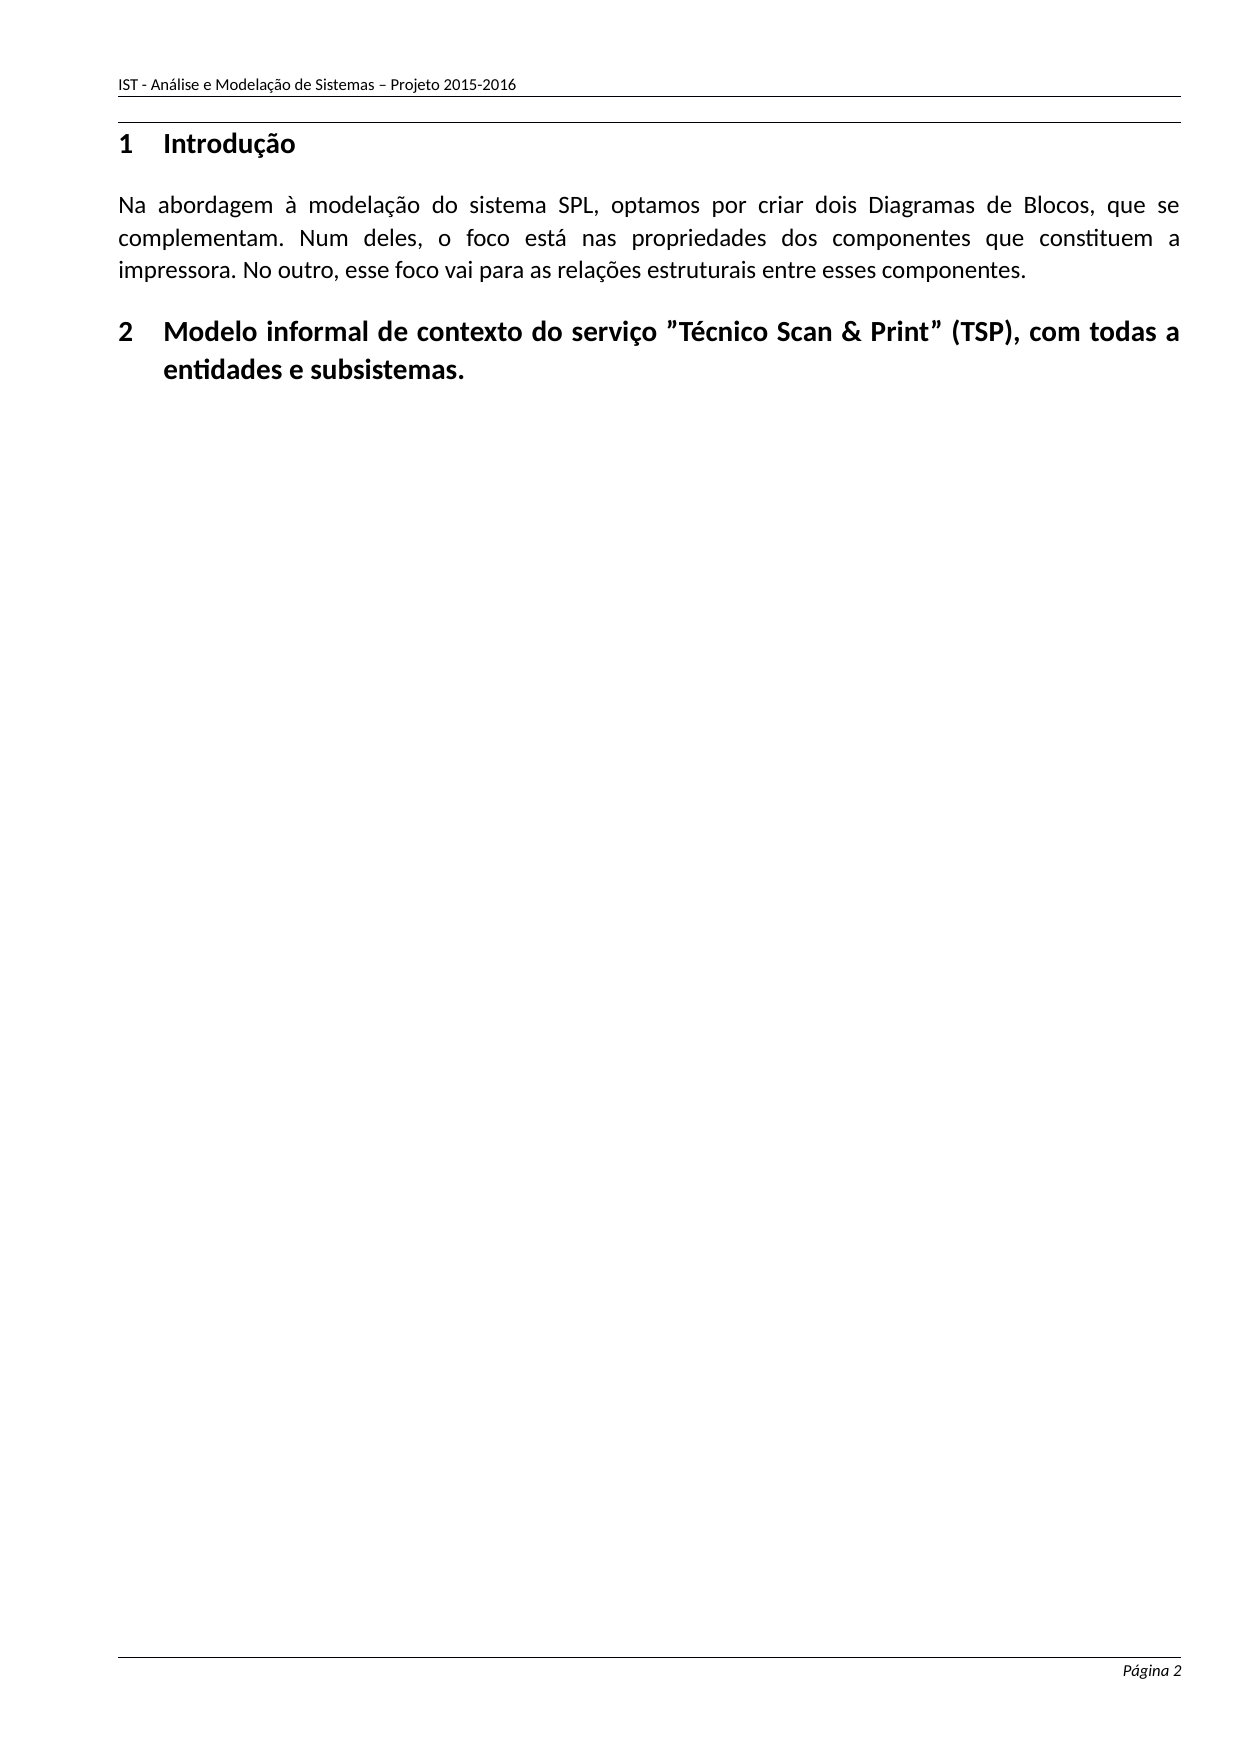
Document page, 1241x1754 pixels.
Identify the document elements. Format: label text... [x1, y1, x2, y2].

list Modelo informal de contexto do serviço ”Técnico Scan & Print” (TSP), com todas a entidades e subsistemas. [118, 309, 1181, 387]
list Na abordagem à modelação do sistema SPL, optamos por criar dois Diagramas de Blocos, que se complementam. Num deles, o foco está nas propriedades dos componentes que constituem a impressora. No outro, esse foco vai para as relações estruturais entre esses componentes. [118, 186, 1181, 285]
list Introdução [118, 123, 1181, 161]
